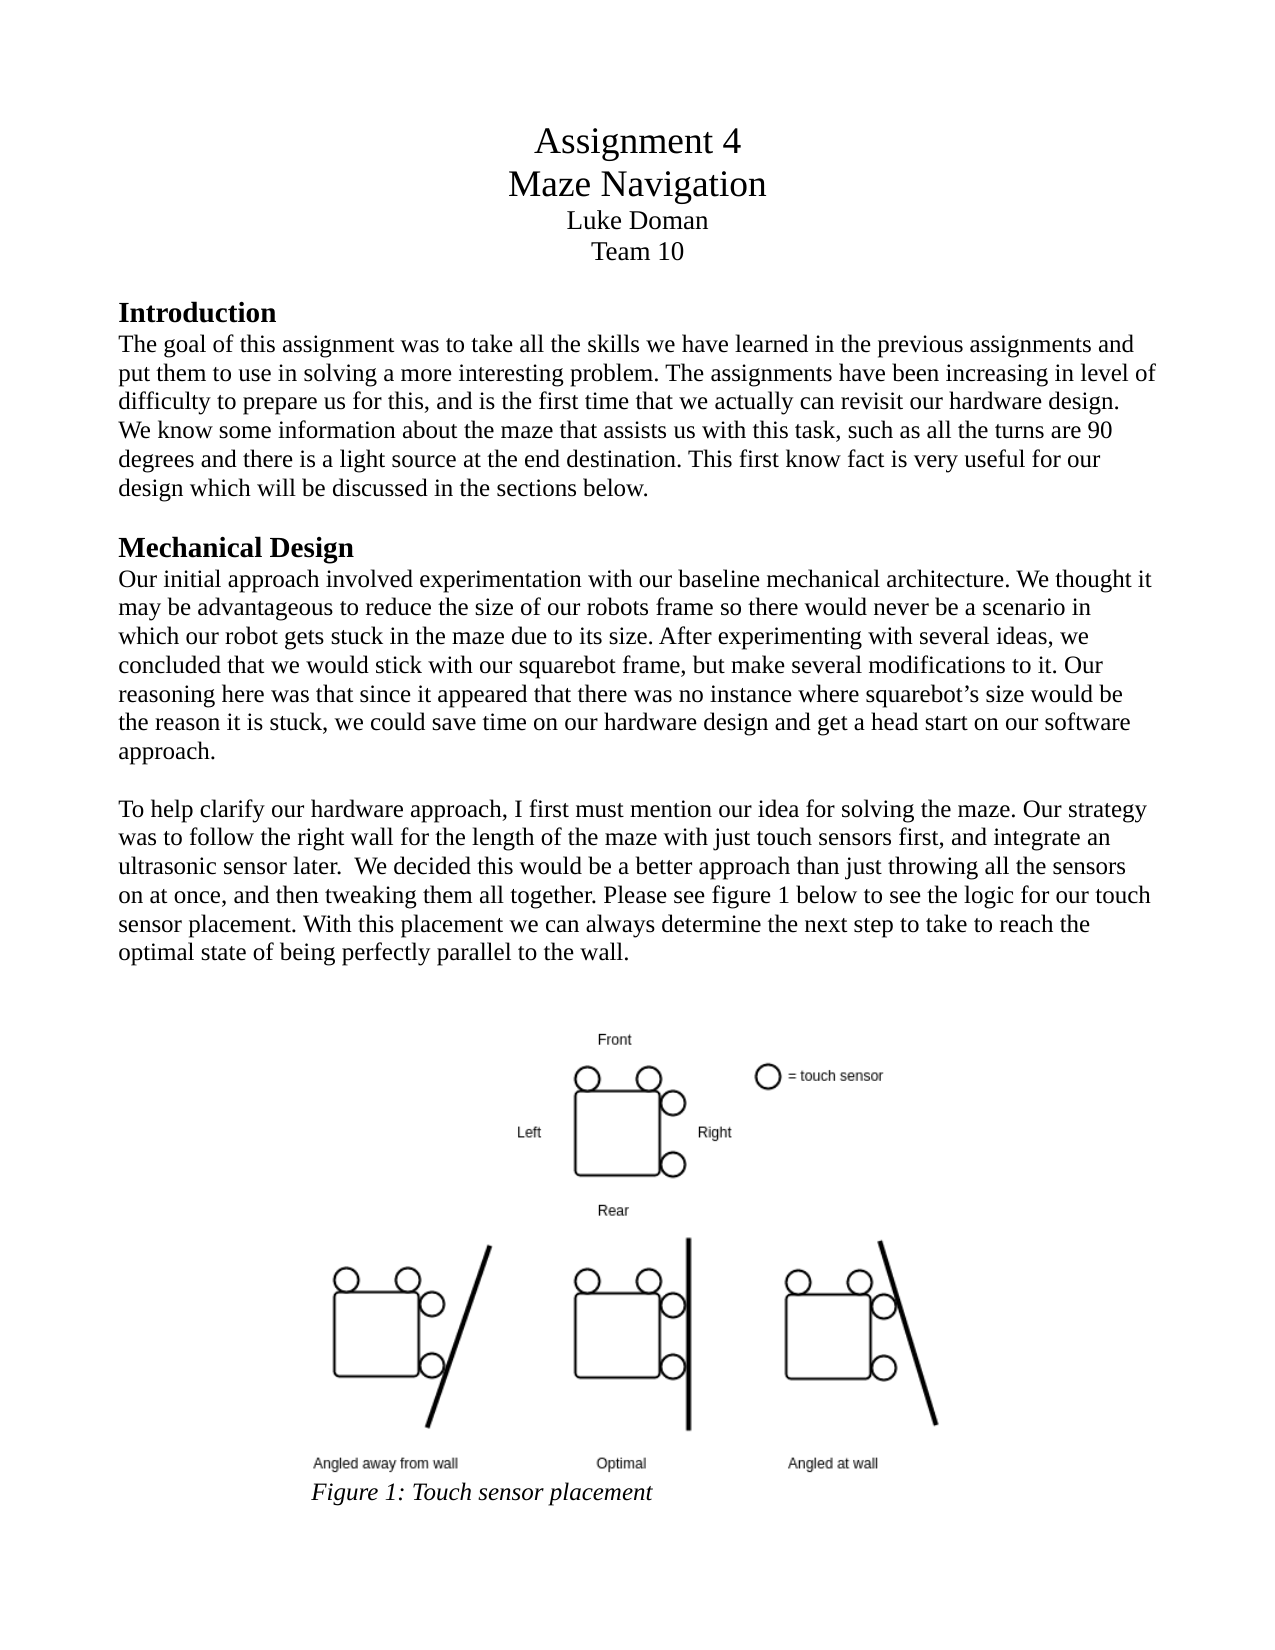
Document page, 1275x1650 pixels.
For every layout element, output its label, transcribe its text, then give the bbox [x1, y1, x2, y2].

text Figure 1: Touch sensor placement [311, 1028, 945, 1506]
text Team 10 [118, 236, 1157, 267]
text Our initial approach involved experimentation with our baseline mechanical architecture. We thought it may be advantageous to reduce the size of our robots frame so there would never be a scenario in which our robot gets stuck in the maze due to its size. After experimenting with several ideas, we concluded that we would stick with our squarebot frame, but make several modifications to it. Our reasoning here was that since it appeared that there was no instance where squarebot’s size would be the reason it is stuck, we could save time on our hardware design and get a head start on our software approach. [118, 564, 1157, 765]
text Luke Doman [118, 204, 1157, 236]
text To help clarify our hardware approach, I first must mention our idea for solving the maze. Our strategy was to follow the right wall for the length of the maze with just touch sensors first, and integrate an ultrasonic sensor later. We decided this would be a better approach than just throwing all the sensors on at once, and then tweaking them all together. Please see figure 1 below to see the logic for our touch sensor placement. With this placement we can always determine the next step to take to reach the optimal state of being perfectly parallel to the wall. [118, 794, 1157, 966]
text The goal of this assignment was to take all the skills we have learned in the previous assignments and put them to use in solving a more interesting problem. The assignments have been increasing in level of difficulty to prepare us for this, and is the first time that we actually can revisit our hardware design. We know some information about the maze that assists us with this task, such as all the turns are 90 degrees and there is a light source at the end destination. This first know fact is very useful for our design which will be discussed in the sections below. [118, 329, 1157, 501]
text Maze Navigation [118, 161, 1157, 204]
text Assignment 4 [118, 118, 1157, 161]
text Introduction [118, 295, 1157, 329]
text Mechanical Design [118, 530, 1157, 564]
